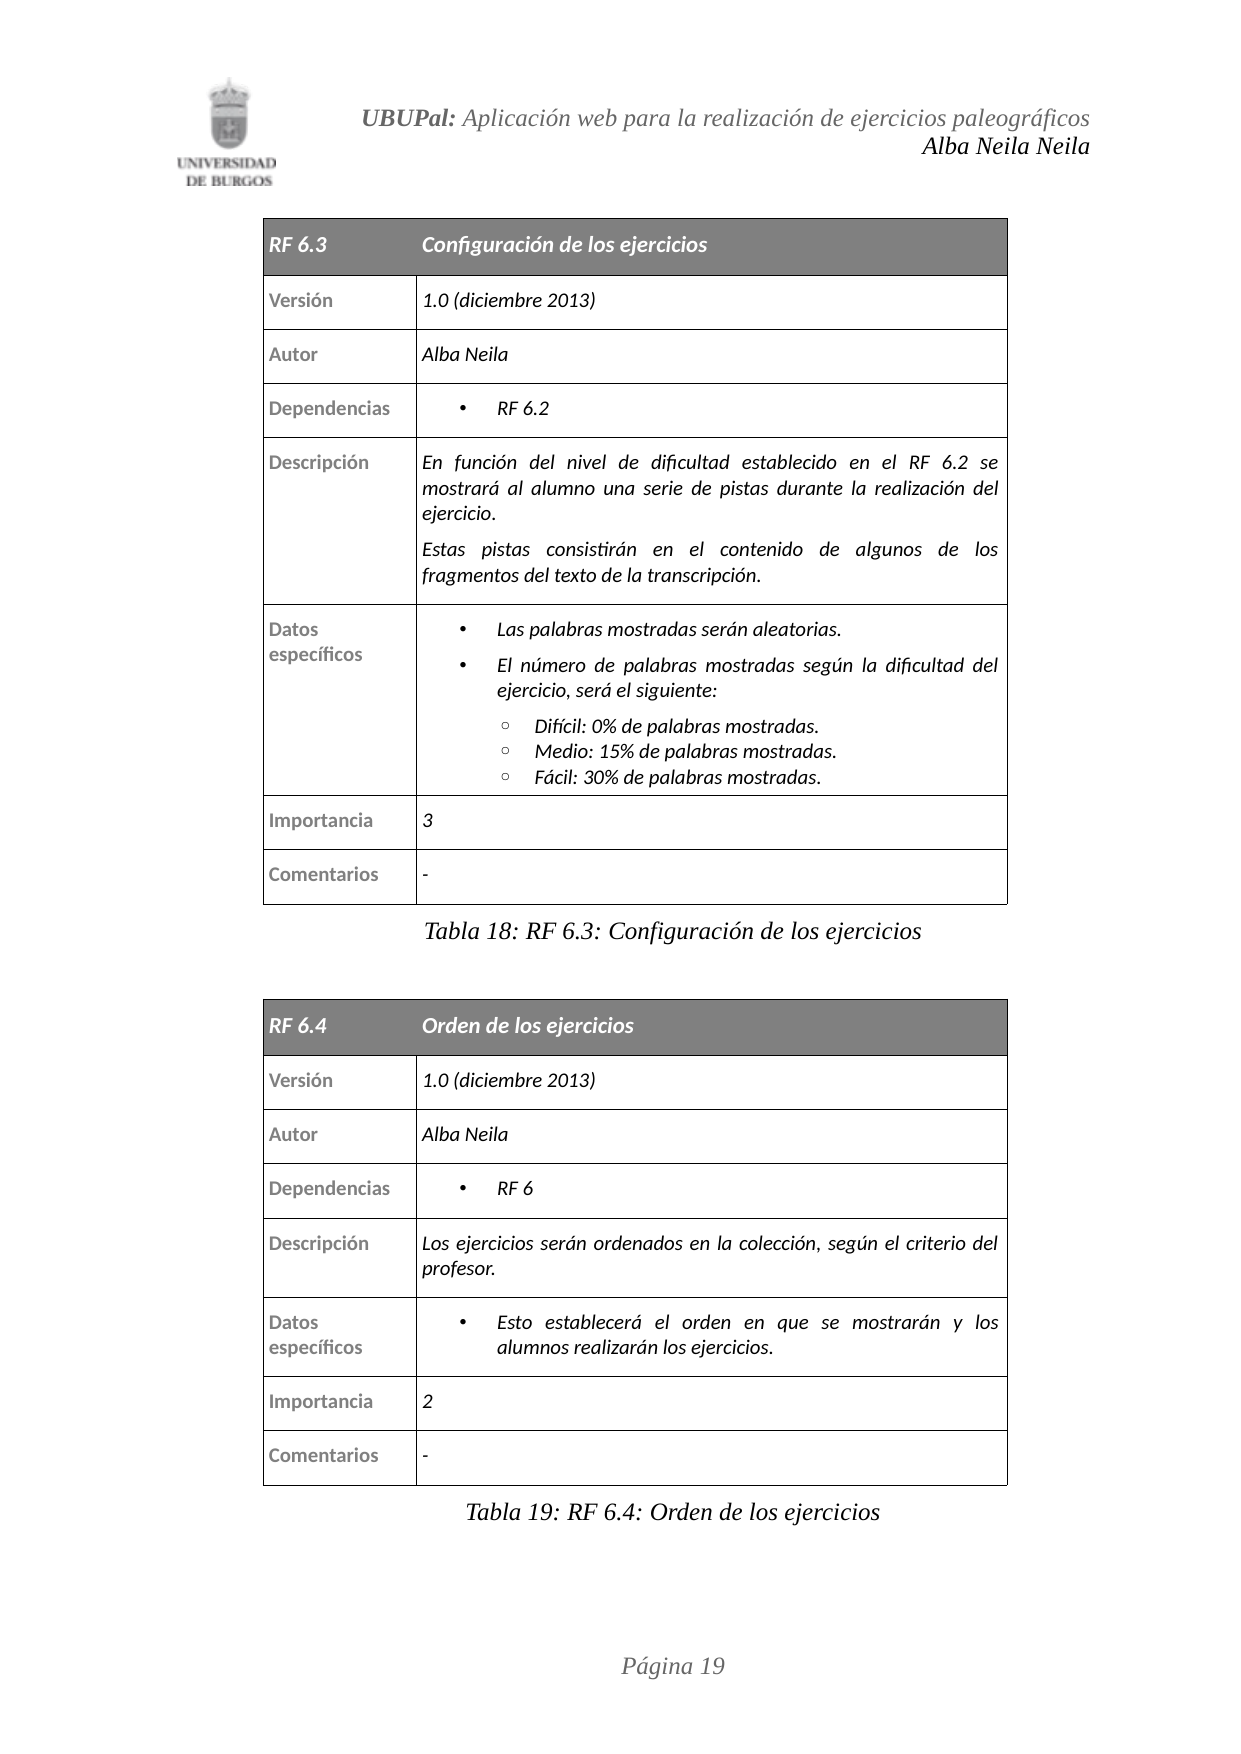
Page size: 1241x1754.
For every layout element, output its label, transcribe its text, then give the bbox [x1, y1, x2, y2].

table_cell Esto establecerá el orden en que se mostrarán y los alumnos realizarán los ejercicios. [417, 1298, 1007, 1376]
table_cell RF 6.2 [417, 384, 1007, 437]
table_cell Descripción [264, 1219, 416, 1297]
table_cell 2 [417, 1377, 1007, 1430]
table_cell Versión [264, 1056, 416, 1109]
text Tabla 19: RF 6.4: Orden de los ejercicios [255, 1497, 1092, 1526]
table_cell Autor [264, 1110, 416, 1163]
table_cell Autor [264, 330, 416, 383]
table_cell Los ejercicios serán ordenados en la colección, según el criterio del profesor. [417, 1219, 1007, 1297]
picture [177, 77, 276, 186]
table_cell - [417, 850, 1007, 903]
table_cell Comentarios [264, 1431, 416, 1484]
table_cell 3 [417, 796, 1007, 849]
table_cell Datos específicos [264, 605, 416, 795]
table_header Configuración de los ejercicios [416, 219, 1007, 275]
table_cell Importancia [264, 1377, 416, 1430]
table_cell Versión [264, 276, 416, 329]
table_cell Alba Neila [417, 330, 1007, 383]
table_cell - [417, 1431, 1007, 1484]
text Tabla 18: RF 6.3: Configuración de los ejercicios [255, 916, 1092, 945]
table_cell Alba Neila [417, 1110, 1007, 1163]
table_cell Comentarios [264, 850, 416, 903]
table_cell Descripción [264, 438, 416, 603]
table_cell En función del nivel de dificultad establecido en el RF 6.2 se mostrará al alumno una serie de pistas durante la realización del ejercicio. Estas pistas consistirán en el contenido de algunos de los fragmentos del texto de la transcripción. [417, 438, 1007, 603]
table_header RF 6.4 [264, 1000, 416, 1055]
table_cell Importancia [264, 796, 416, 849]
table_cell Dependencias [264, 1164, 416, 1217]
table_cell Dependencias [264, 384, 416, 437]
table_cell 1.0 (diciembre 2013) [417, 1056, 1007, 1109]
table_cell Las palabras mostradas serán aleatorias. El número de palabras mostradas según la dificultad del ejercicio, será el siguiente: Difícil: 0% de palabras mostradas. Medio: 15% de palabras mostradas. Fácil: 30% de palabras mostradas. [417, 605, 1007, 795]
table_cell Datos específicos [264, 1298, 416, 1376]
table_cell 1.0 (diciembre 2013) [417, 276, 1007, 329]
table_header RF 6.3 [264, 219, 416, 275]
table_cell RF 6 [417, 1164, 1007, 1217]
table_header Orden de los ejercicios [416, 1000, 1007, 1055]
